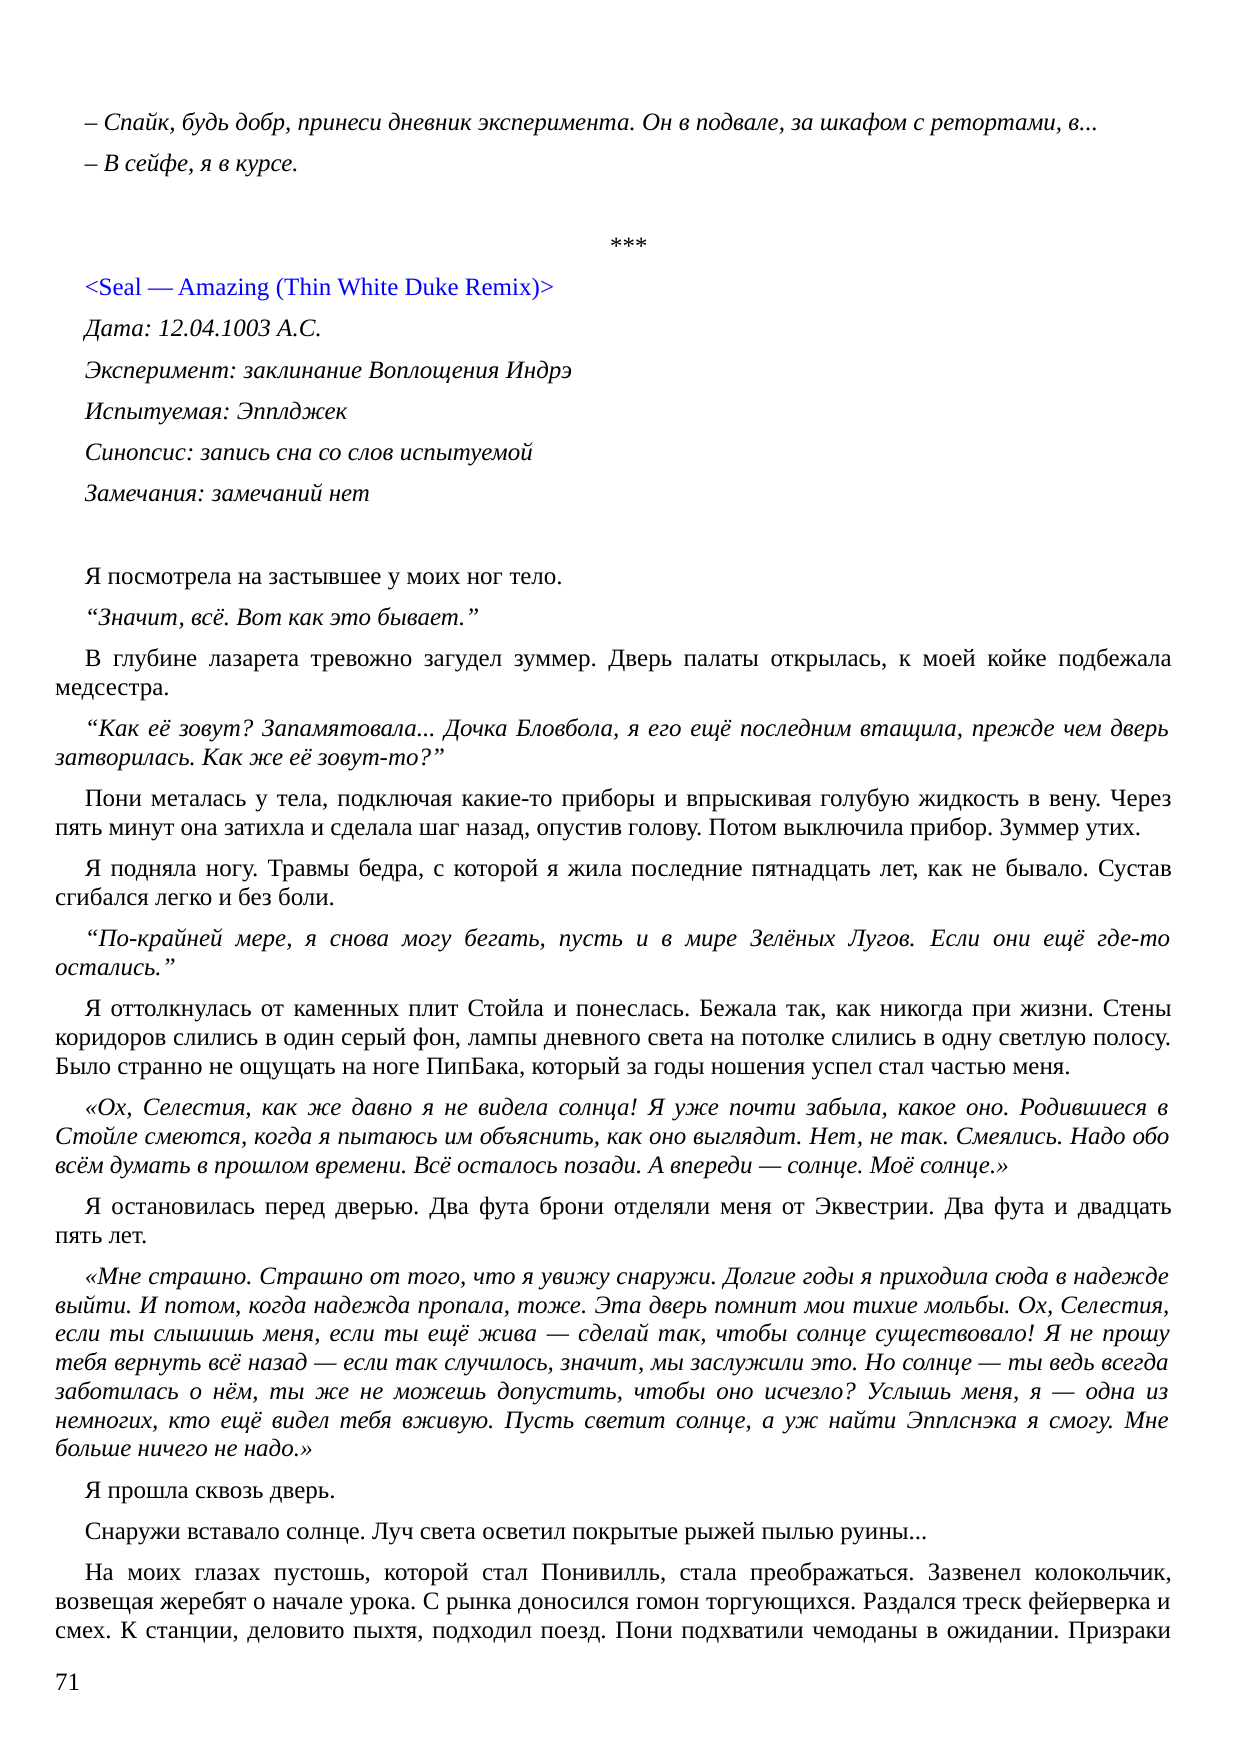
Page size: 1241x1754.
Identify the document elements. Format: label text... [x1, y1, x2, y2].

text “По-крайней мере, я снова могу бегать, пусть и в мире Зелёных Лугов. Если они ещё где-то остались.” [55, 923, 1173, 981]
text Замечания: замечаний нет [55, 478, 1173, 507]
text Эксперимент: заклинание Воплощения Индрэ [55, 355, 1173, 383]
text В глубине лазарета тревожно загудел зуммер. Дверь палаты открылась, к моей койке подбежала медсестра. [55, 643, 1173, 701]
text «Мне страшно. Страшно от того, что я увижу снаружи. Долгие годы я приходила сюда в надежде выйти. И потом, когда надежда пропала, тоже. Эта дверь помнит мои тихие мольбы. Ох, Селестия, если ты слышишь меня, если ты ещё жива — сделай так, чтобы солнце существовало! Я не прошу тебя вернуть всё назад — если так случилось, значит, мы заслужили это. Но солнце — ты ведь всегда заботилась о нём, ты же не можешь допустить, чтобы оно исчезло? Услышь меня, я — одна из немногих, кто ещё видел тебя вживую. Пусть светит солнце, а уж найти Эпплснэка я смогу. Мне больше ничего не надо.» [55, 1261, 1173, 1462]
text – Спайк, будь добр, принеси дневник эксперимента. Он в подвале, за шкафом с ретортами, в... [55, 107, 1173, 136]
text Я оттолкнулась от каменных плит Стойла и понеслась. Бежала так, как никогда при жизни. Стены коридоров слились в один серый фон, лампы дневного света на потолке слились в одну светлую полосу. Было странно не ощущать на ноге ПипБака, который за годы ношения успел стал частью меня. [55, 993, 1173, 1080]
text Я посмотрела на застывшее у моих ног тело. [55, 561, 1173, 590]
text “Как её зовут? Запамятовала... Дочка Бловбола, я его ещё последним втащила, прежде чем дверь затворилась. Как же её зовут-то?” [55, 713, 1173, 771]
text <Seal — Amazing (Thin White Duke Remix)> [55, 272, 1173, 301]
text Пони металась у тела, подключая какие-то приборы и впрыскивая голубую жидкость в вену. Через пять минут она затихла и сделала шаг назад, опустив голову. Потом выключила прибор. Зуммер утих. [55, 783, 1173, 841]
text На моих глазах пустошь, которой стал Понивилль, стала преображаться. Зазвенел колокольчик, возвещая жеребят о начале урока. С рынка доносился гомон торгующихся. Раздался треск фейерверка и смех. К станции, деловито пыхтя, подходил поезд. Пони подхватили чемоданы в ожидании. Призраки [55, 1557, 1173, 1643]
text Я подняла ногу. Травмы бедра, с которой я жила последние пятнадцать лет, как не бывало. Сустав сгибался легко и без боли. [55, 853, 1173, 911]
text – В сейфе, я в курсе. [55, 148, 1173, 177]
text “Значит, всё. Вот как это бывает.” [55, 602, 1173, 631]
text Снаружи вставало солнце. Луч света осветил покрытые рыжей пылью руины... [55, 1516, 1173, 1545]
text Синопсис: запись сна со слов испытуемой [55, 437, 1173, 466]
text Я остановилась перед дверью. Два фута брони отделяли меня от Эквестрии. Два фута и двадцать пять лет. [55, 1191, 1173, 1248]
text Я прошла сквозь дверь. [55, 1475, 1173, 1503]
text Дата: 12.04.1003 А.С. [55, 313, 1173, 342]
text Испытуемая: Эпплджек [55, 396, 1173, 425]
text *** [55, 231, 1173, 260]
text «Ох, Селестия, как же давно я не видела солнца! Я уже почти забыла, какое оно. Родившиеся в Стойле смеются, когда я пытаюсь им объяснить, как оно выглядит. Нет, не так. Смеялись. Надо обо всём думать в прошлом времени. Всё осталось позади. А впереди — солнце. Моё солнце.» [55, 1092, 1173, 1178]
